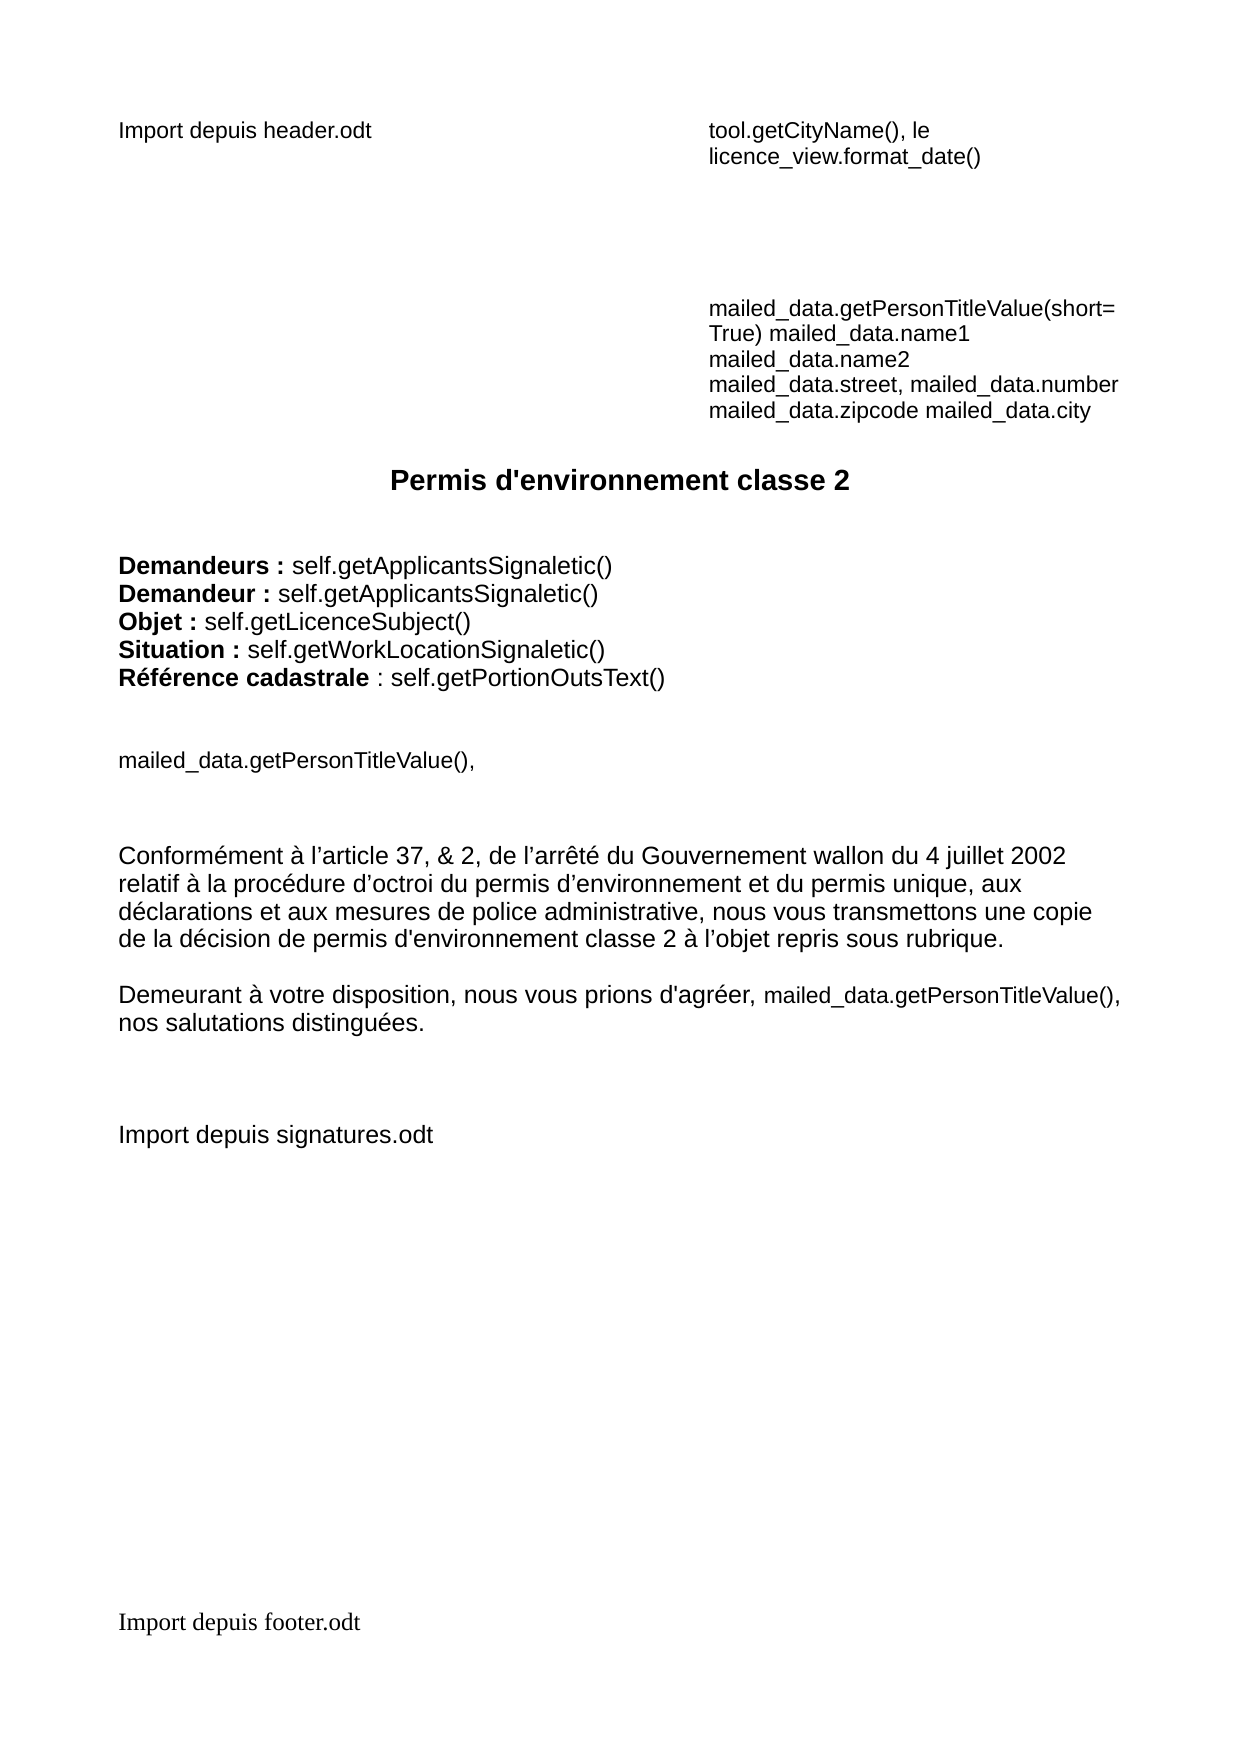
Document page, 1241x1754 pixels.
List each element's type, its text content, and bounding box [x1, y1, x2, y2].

table_header Import depuis header.odt [118, 118, 708, 436]
text Demandeurs : self.getApplicantsSignaletic() [118, 552, 1122, 580]
text Import depuis signatures.odt [118, 1121, 1122, 1149]
text Demandeur : self.getApplicantsSignaletic() [118, 580, 1122, 608]
text Objet : self.getLicenceSubject() [118, 608, 1122, 636]
text Référence cadastrale : self.getPortionOutsText() [118, 664, 1122, 692]
text Conformément à l’article 37, & 2, de l’arrêté du Gouvernement wallon du 4 juillet 2002 relatif à la procédure d’octroi du permis d’environnement et du permis unique, aux déclarations et aux mesures de police administrative, nous vous transmettons une copie de la décision de permis d'environnement classe 2 à l’objet repris sous rubrique. [118, 842, 1122, 953]
text mailed_data.getPersonTitleValue(), [118, 748, 1122, 773]
text Demeurant à votre disposition, nous vous prions d'agréer, mailed_data.getPersonTitleValue(), nos salutations distinguées. [118, 981, 1122, 1037]
title Permis d'environnement classe 2 [118, 464, 1122, 496]
text Situation : self.getWorkLocationSignaletic() [118, 636, 1122, 664]
table_header tool.getCityName(), le licence_view.format_date() mailed_data.getPersonTitleValue(short=True) mailed_data.name1 mailed_data.name2 mailed_data.street, mailed_data.number mailed_data.zipcode mailed_data.city [709, 118, 1128, 436]
